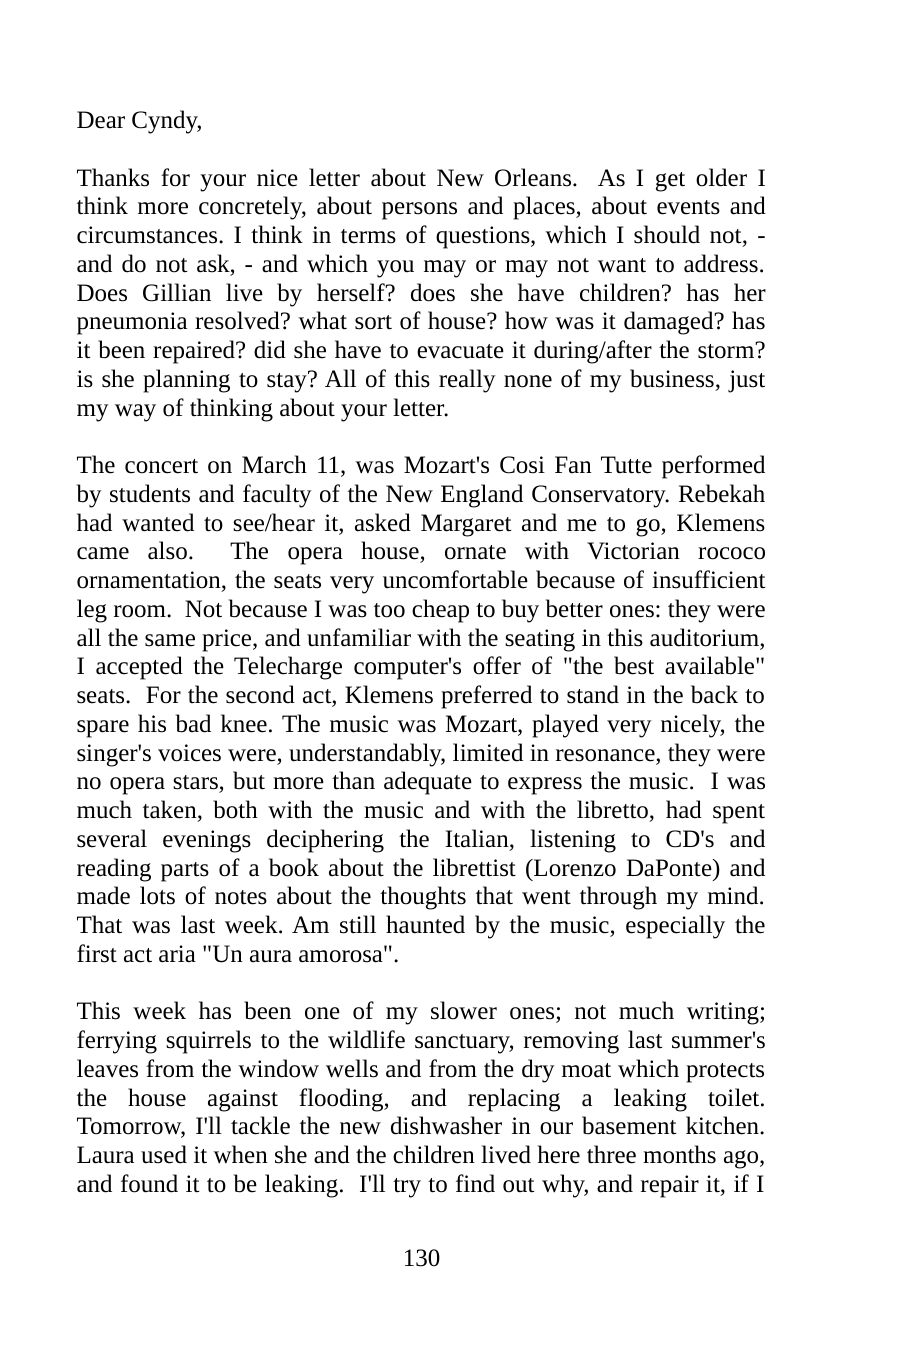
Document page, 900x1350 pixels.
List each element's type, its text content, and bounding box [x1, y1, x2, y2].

text This week has been one of my slower ones; not much writing; ferrying squirrels to the wildlife sanctuary, removing last summer's leaves from the window wells and from the dry moat which protects the house against flooding, and replacing a leaking toilet. Tomorrow, I'll tackle the new dishwasher in our basement kitchen. Laura used it when she and the children lived here three months ago, and found it to be leaking. I'll try to find out why, and repair it, if I [76, 996, 766, 1198]
text The concert on March 11, was Mozart's Cosi Fan Tutte performed by students and faculty of the New England Conservatory. Rebekah had wanted to see/hear it, asked Margaret and me to go, Klemens came also. The opera house, ornate with Victorian rococo ornamentation, the seats very uncomfortable because of insufficient leg room. Not because I was too cheap to buy better ones: they were all the same price, and unfamiliar with the seating in this auditorium, I accepted the Telecharge computer's offer of "the best available" seats. For the second act, Klemens preferred to stand in the back to spare his bad knee. The music was Mozart, played very nicely, the singer's voices were, understandably, limited in resonance, they were no opera stars, but more than adequate to express the music. I was much taken, both with the music and with the libretto, had spent several evenings deciphering the Italian, listening to CD's and reading parts of a book about the librettist (Lorenzo DaPonte) and made lots of notes about the thoughts that went through my mind. That was last week. Am still haunted by the music, especially the first act aria "Un aura amorosa". [76, 450, 766, 968]
text Dear Cyndy, [76, 105, 766, 134]
text Thanks for your nice letter about New Orleans. As I get older I think more concretely, about persons and places, about events and circumstances. I think in terms of questions, which I should not, - and do not ask, - and which you may or may not want to address. Does Gillian live by herself? does she have children? has her pneumonia resolved? what sort of house? how was it damaged? has it been repaired? did she have to evacuate it during/after the storm? is she planning to stay? All of this really none of my business, just my way of thinking about your letter. [76, 163, 766, 421]
